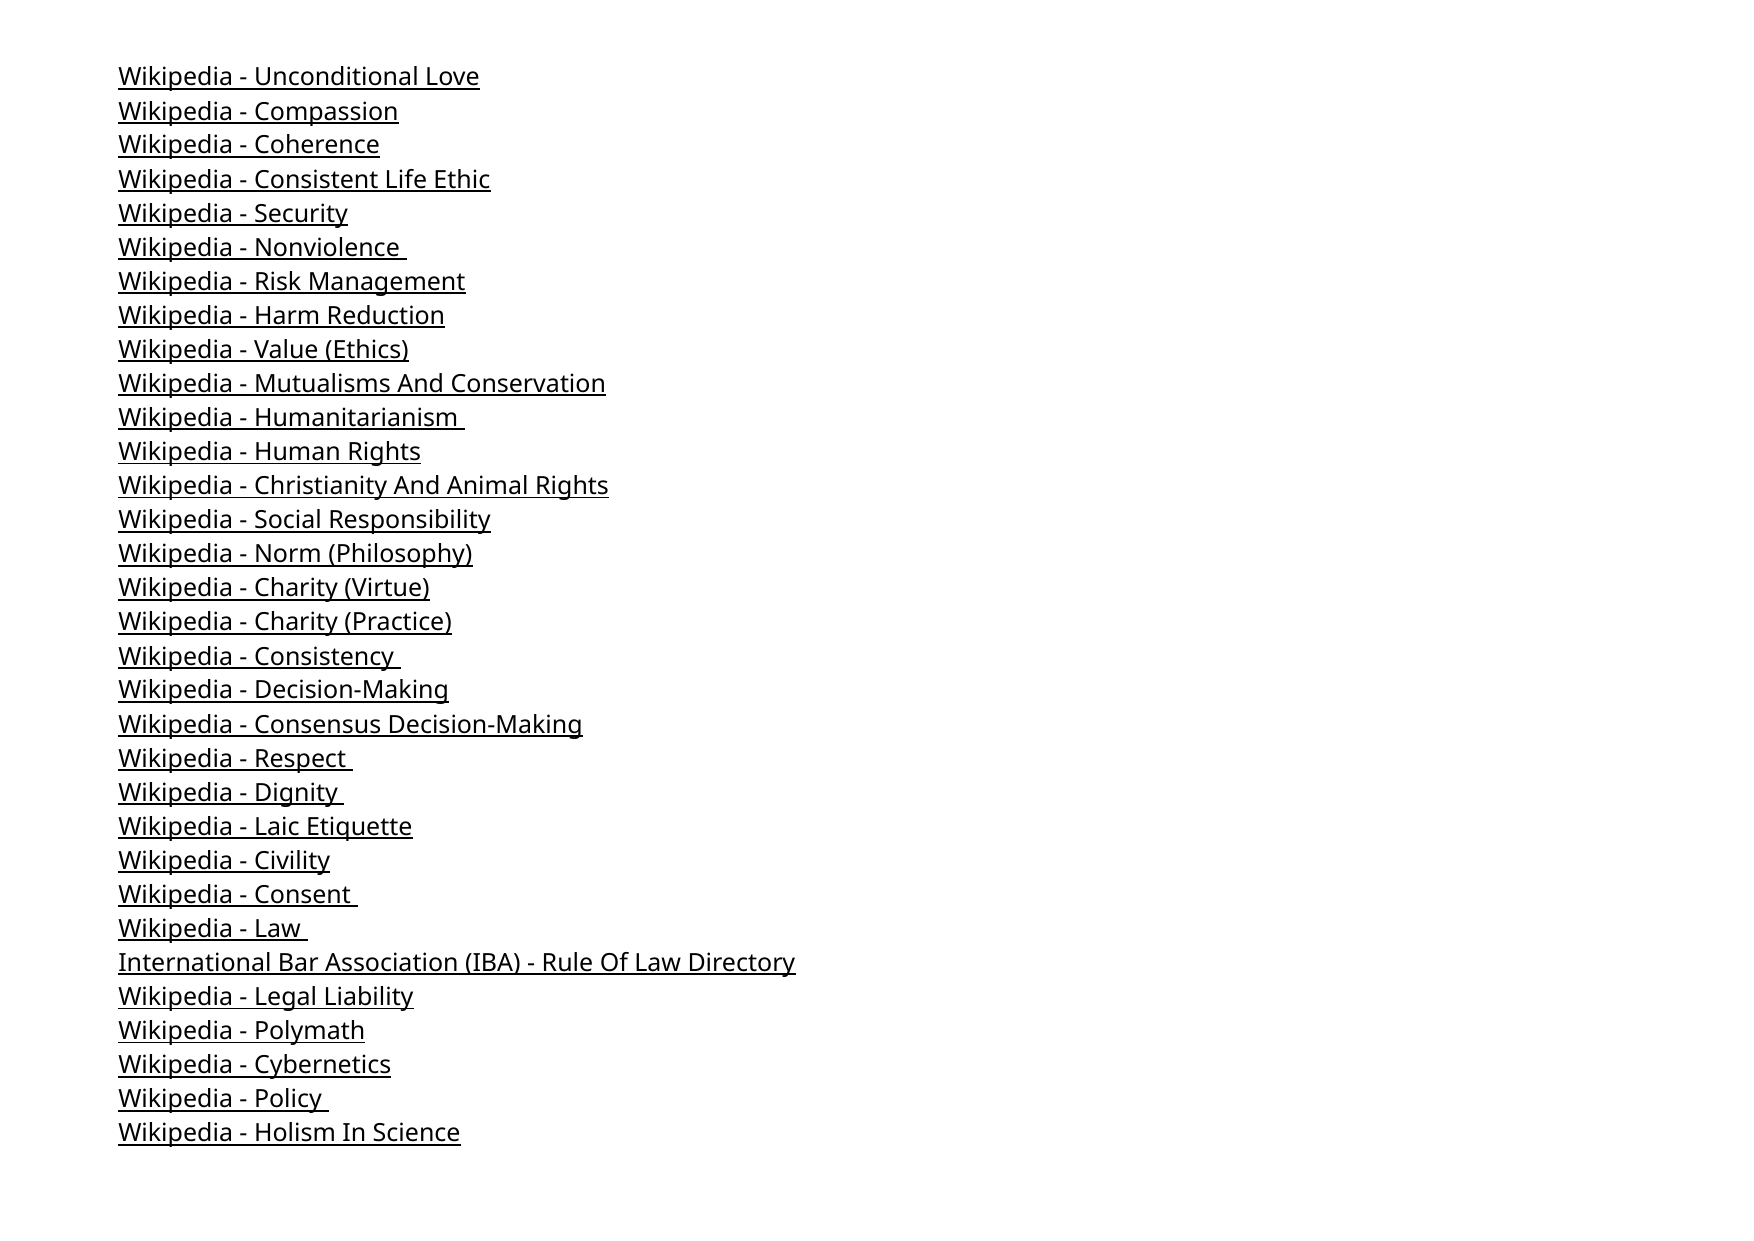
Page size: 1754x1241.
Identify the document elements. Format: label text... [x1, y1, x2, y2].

subtitle Wikipedia - Harm Reduction [118, 297, 1695, 332]
subtitle Wikipedia - Policy [118, 1081, 1695, 1115]
subtitle Wikipedia - Charity (Practice) [118, 604, 1695, 638]
subtitle Wikipedia - Norm (Philosophy) [118, 536, 1695, 570]
subtitle Wikipedia - Coherence [118, 127, 1695, 161]
subtitle Wikipedia - Christianity And Animal Rights [118, 468, 1695, 502]
subtitle Wikipedia - Unconditional Love [118, 59, 1695, 93]
subtitle Wikipedia - Legal Liability [118, 979, 1695, 1013]
subtitle Wikipedia - Cybernetics [118, 1047, 1695, 1081]
subtitle Wikipedia - Civility [118, 842, 1695, 877]
subtitle Wikipedia - Polymath [118, 1013, 1695, 1047]
subtitle Wikipedia - Risk Management [118, 263, 1695, 297]
subtitle Wikipedia - Consistent Life Ethic [118, 161, 1695, 195]
subtitle Wikipedia - Nonviolence [118, 229, 1695, 263]
subtitle International Bar Association (IBA) - Rule Of Law Directory [118, 945, 1695, 979]
subtitle Wikipedia - Holism In Science [118, 1115, 1695, 1149]
subtitle Wikipedia - Consensus Decision-Making [118, 706, 1695, 740]
subtitle Wikipedia - Dignity [118, 774, 1695, 808]
subtitle Wikipedia - Laic Etiquette [118, 808, 1695, 842]
subtitle Wikipedia - Decision-Making [118, 672, 1695, 706]
subtitle Wikipedia - Humanitarianism [118, 400, 1695, 434]
subtitle Wikipedia - Human Rights [118, 434, 1695, 468]
subtitle Wikipedia - Law [118, 911, 1695, 945]
subtitle Wikipedia - Compassion [118, 93, 1695, 127]
subtitle Wikipedia - Mutualisms And Conservation [118, 366, 1695, 400]
subtitle Wikipedia - Consent [118, 877, 1695, 911]
subtitle Wikipedia - Consistency [118, 638, 1695, 672]
subtitle Wikipedia - Value (Ethics) [118, 332, 1695, 366]
subtitle Wikipedia - Social Responsibility [118, 502, 1695, 536]
subtitle Wikipedia - Charity (Virtue) [118, 570, 1695, 604]
subtitle Wikipedia - Security [118, 195, 1695, 229]
subtitle Wikipedia - Respect [118, 740, 1695, 774]
